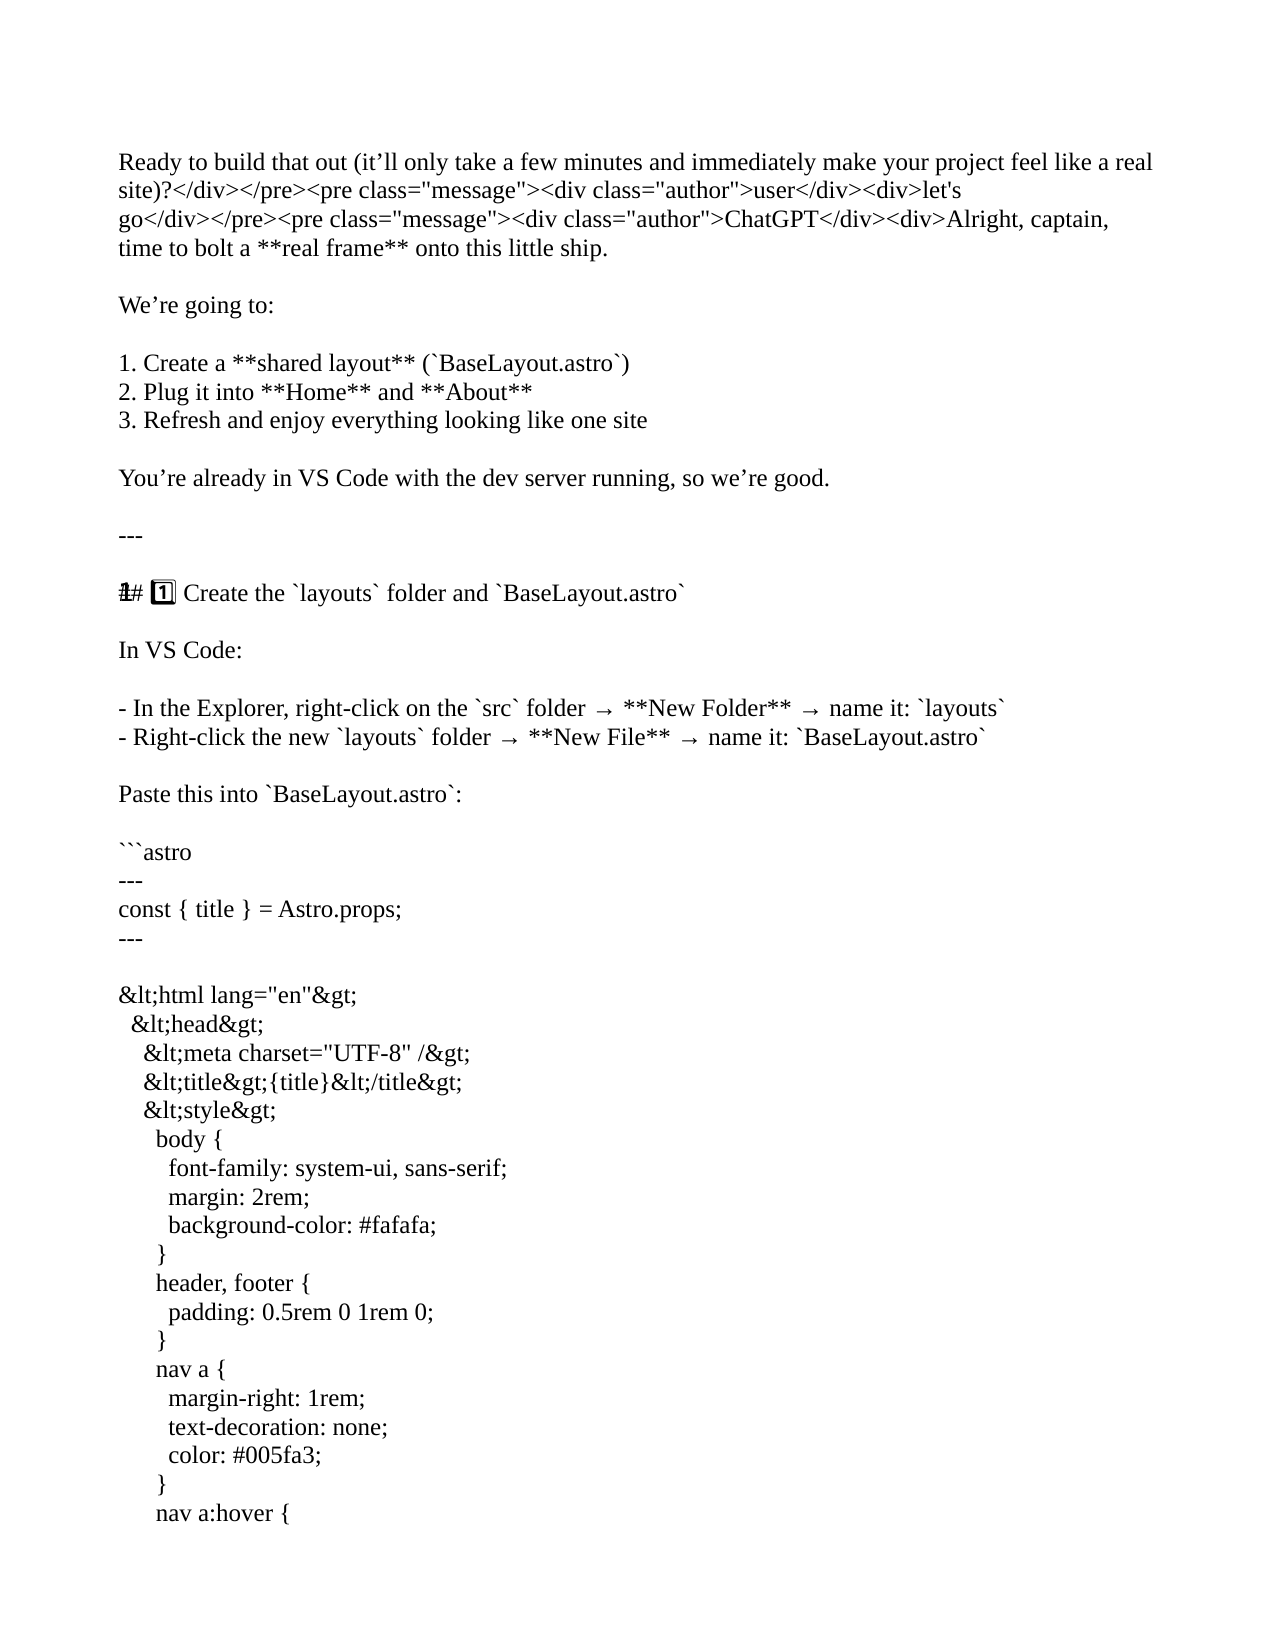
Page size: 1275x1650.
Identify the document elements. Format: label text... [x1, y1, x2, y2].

text margin-right: 1rem; [118, 1383, 1157, 1412]
text ## 1️⃣ Create the `layouts` folder and `BaseLayout.astro` [118, 578, 1157, 607]
text - In the Explorer, right-click on the `src` folder → **New Folder** → name it: `layouts` [118, 693, 1157, 722]
text nav a { [118, 1354, 1157, 1383]
text const { title } = Astro.props; [118, 894, 1157, 923]
text &lt;title&gt;{title}&lt;/title&gt; [118, 1067, 1157, 1096]
text font-family: system-ui, sans-serif; [118, 1153, 1157, 1182]
text 1. Create a **shared layout** (`BaseLayout.astro`) [118, 348, 1157, 377]
text ```astro [118, 837, 1157, 866]
text } [118, 1469, 1157, 1498]
text 3. Refresh and enjoy everything looking like one site [118, 406, 1157, 434]
text body { [118, 1124, 1157, 1153]
text nav a:hover { [118, 1498, 1157, 1527]
text --- [118, 521, 1157, 549]
text } [118, 1239, 1157, 1268]
text --- [118, 866, 1157, 894]
text text-decoration: none; [118, 1412, 1157, 1441]
text We’re going to: [118, 291, 1157, 319]
text &lt;style&gt; [118, 1096, 1157, 1124]
text In VS Code: [118, 636, 1157, 664]
text color: #005fa3; [118, 1441, 1157, 1469]
text &lt;meta charset="UTF-8" /&gt; [118, 1038, 1157, 1067]
text Paste this into `BaseLayout.astro`: [118, 779, 1157, 808]
text background-color: #fafafa; [118, 1211, 1157, 1239]
text --- [118, 923, 1157, 952]
text &lt;html lang="en"&gt; [118, 981, 1157, 1009]
text padding: 0.5rem 0 1rem 0; [118, 1297, 1157, 1326]
text Ready to build that out (it’ll only take a few minutes and immediately make your project feel like a real site)?</div></pre><pre class="message"><div class="author">user</div><div>let's go</div></pre><pre class="message"><div class="author">ChatGPT</div><div>Alright, captain, time to bolt a **real frame** onto this little ship. 🚀 [118, 147, 1157, 262]
text margin: 2rem; [118, 1182, 1157, 1211]
text &lt;head&gt; [118, 1009, 1157, 1038]
text 2. Plug it into **Home** and **About** [118, 377, 1157, 406]
text You’re already in VS Code with the dev server running, so we’re good. [118, 463, 1157, 492]
text - Right-click the new `layouts` folder → **New File** → name it: `BaseLayout.astro` [118, 722, 1157, 751]
text header, footer { [118, 1268, 1157, 1297]
text } [118, 1326, 1157, 1354]
